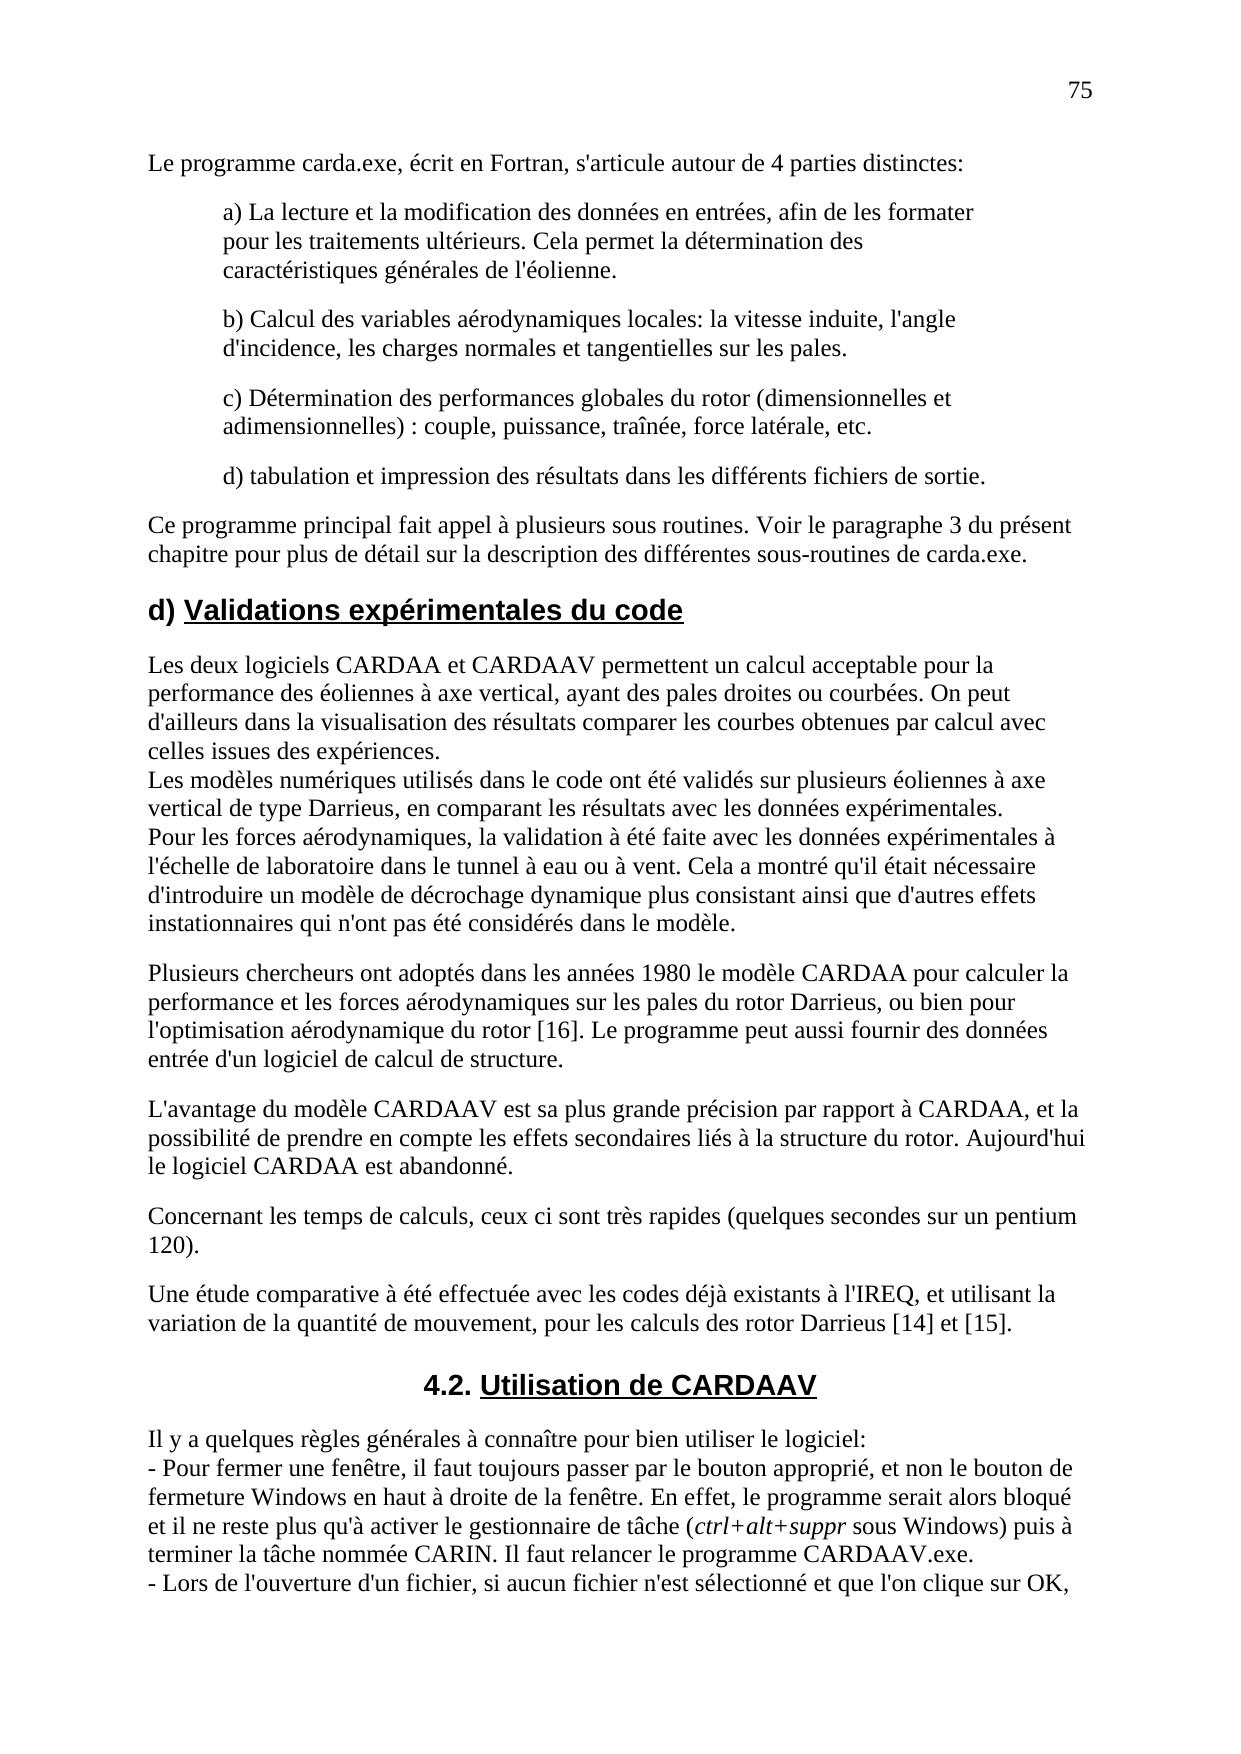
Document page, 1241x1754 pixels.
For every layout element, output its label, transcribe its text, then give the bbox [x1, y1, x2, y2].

text Les deux logiciels CARDAA et CARDAAV permettent un calcul acceptable pour la performance des éoliennes à axe vertical, ayant des pales droites ou courbées. On peut d'ailleurs dans la visualisation des résultats comparer les courbes obtenues par calcul avec celles issues des expériences. Les modèles numériques utilisés dans le code ont été validés sur plusieurs éoliennes à axe vertical de type Darrieus, en comparant les résultats avec les données expérimentales. Pour les forces aérodynamiques, la validation à été faite avec les données expérimentales à l'échelle de laboratoire dans le tunnel à eau ou à vent. Cela a montré qu'il était nécessaire d'introduire un modèle de décrochage dynamique plus consistant ainsi que d'autres effets instationnaires qui n'ont pas été considérés dans le modèle. [148, 650, 1092, 937]
subtitle 4.2. Utilisation de CARDAAV [148, 1368, 1092, 1402]
text Plusieurs chercheurs ont adoptés dans les années 1980 le modèle CARDAA pour calculer la performance et les forces aérodynamiques sur les pales du rotor Darrieus, ou bien pour l'optimisation aérodynamique du rotor [16]. Le programme peut aussi fournir des données entrée d'un logiciel de calcul de structure. [148, 958, 1092, 1073]
text d) tabulation et impression des résultats dans les différents fichiers de sortie. [223, 461, 1017, 490]
text L'avantage du modèle CARDAAV est sa plus grande précision par rapport à CARDAA, et la possibilité de prendre en compte les effets secondaires liés à la structure du rotor. Aujourd'hui le logiciel CARDAA est abandonné. [148, 1094, 1092, 1180]
text Une étude comparative à été effectuée avec les codes déjà existants à l'IREQ, et utilisant la variation de la quantité de mouvement, pour les calculs des rotor Darrieus [14] et [15]. [148, 1279, 1092, 1337]
text c) Détermination des performances globales du rotor (dimensionnelles et adimensionnelles) : couple, puissance, traînée, force latérale, etc. [223, 383, 1017, 440]
text Le programme carda.exe, écrit en Fortran, s'articule autour de 4 parties distinctes: [148, 148, 1092, 176]
text b) Calcul des variables aérodynamiques locales: la vitesse induite, l'angle d'incidence, les charges normales et tangentielles sur les pales. [223, 304, 1017, 362]
text Il y a quelques règles générales à connaître pour bien utiliser le logiciel: - Pour fermer une fenêtre, il faut toujours passer par le bouton approprié, et non le bouton de fermeture Windows en haut à droite de la fenêtre. En effet, le programme serait alors bloqué et il ne reste plus qu'à activer le gestionnaire de tâche (ctrl+alt+suppr sous Windows) puis à terminer la tâche nommée CARIN. Il faut relancer le programme CARDAAV.exe. - Lors de l'ouverture d'un fichier, si aucun fichier n'est sélectionné et que l'on clique sur OK, [148, 1424, 1092, 1597]
text Concernant les temps de calculs, ceux ci sont très rapides (quelques secondes sur un pentium 120). [148, 1201, 1092, 1258]
subtitle d) Validations expérimentales du code [148, 593, 1092, 627]
text a) La lecture et la modification des données en entrées, afin de les formater pour les traitements ultérieurs. Cela permet la détermination des caractéristiques générales de l'éolienne. [223, 197, 1017, 283]
text Ce programme principal fait appel à plusieurs sous routines. Voir le paragraphe 3 du présent chapitre pour plus de détail sur la description des différentes sous-routines de carda.exe. [148, 511, 1092, 568]
